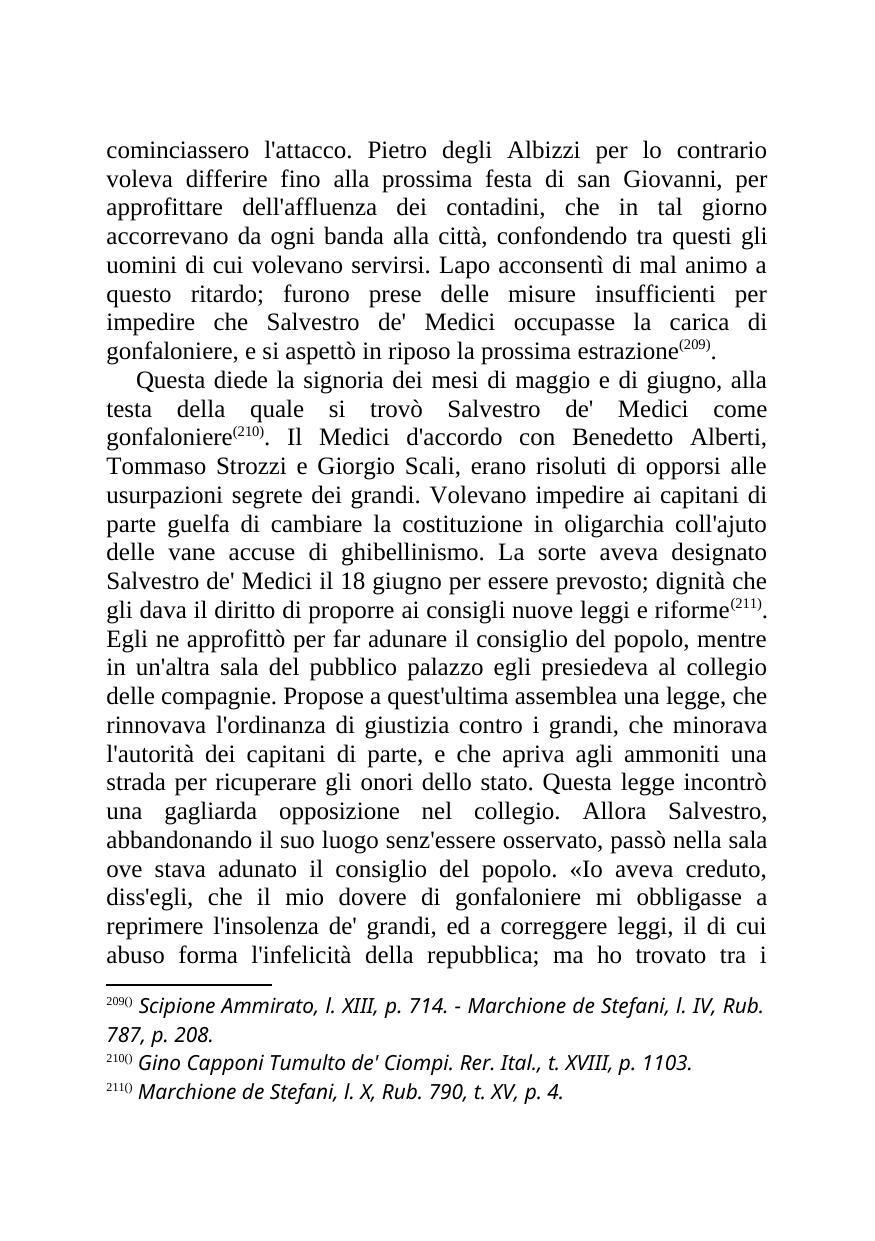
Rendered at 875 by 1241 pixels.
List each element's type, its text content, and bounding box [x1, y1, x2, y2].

text cominciassero l'attacco. Pietro degli Albizzi per lo contrario voleva differire fino alla prossima festa di san Giovanni, per approfittare dell'affluenza dei contadini, che in tal giorno accorrevano da ogni banda alla città, confondendo tra questi gli uomini di cui volevano servirsi. Lapo acconsentì di mal animo a questo ritardo; furono prese delle misure insufficienti per impedire che Salvestro de' Medici occupasse la carica di gonfaloniere, e si aspettò in riposo la prossima estrazione(). [106, 135, 768, 365]
text () Gino Capponi Tumulto de' Ciompi. Rer. Ital., t. XVIII, p. 1103. [106, 1048, 768, 1077]
text () Marchione de Stefani, l. X, Rub. 790, t. XV, p. 4. [106, 1077, 768, 1105]
text () Scipione Ammirato, l. XIII, p. 714. - Marchione de Stefani, l. IV, Rub. 787, p. 208. [106, 991, 768, 1048]
text Questa diede la signoria dei mesi di maggio e di giugno, alla testa della quale si trovò Salvestro de' Medici come gonfaloniere(). Il Medici d'accordo con Benedetto Alberti, Tommaso Strozzi e Giorgio Scali, erano risoluti di opporsi alle usurpazioni segrete dei grandi. Volevano impedire ai capitani di parte guelfa di cambiare la costituzione in oligarchia coll'ajuto delle vane accuse di ghibellinismo. La sorte aveva designato Salvestro de' Medici il 18 giugno per essere prevosto; dignità che gli dava il diritto di proporre ai consigli nuove leggi e riforme(). Egli ne approfittò per far adunare il consiglio del popolo, mentre in un'altra sala del pubblico palazzo egli presiedeva al collegio delle compagnie. Propose a quest'ultima assemblea una legge, che rinnovava l'ordinanza di giustizia contro i grandi, che minorava l'autorità dei capitani di parte, e che apriva agli ammoniti una strada per ricuperare gli onori dello stato. Questa legge incontrò una gagliarda opposizione nel collegio. Allora Salvestro, abbandonando il suo luogo senz'essere osservato, passò nella sala ove stava adunato il consiglio del popolo. «Io aveva creduto, diss'egli, che il mio dovere di gonfaloniere mi obbligasse a reprimere l'insolenza de' grandi, ed a correggere leggi, il di cui abuso forma l'infelicità della repubblica; ma ho trovato tra i [106, 365, 768, 969]
